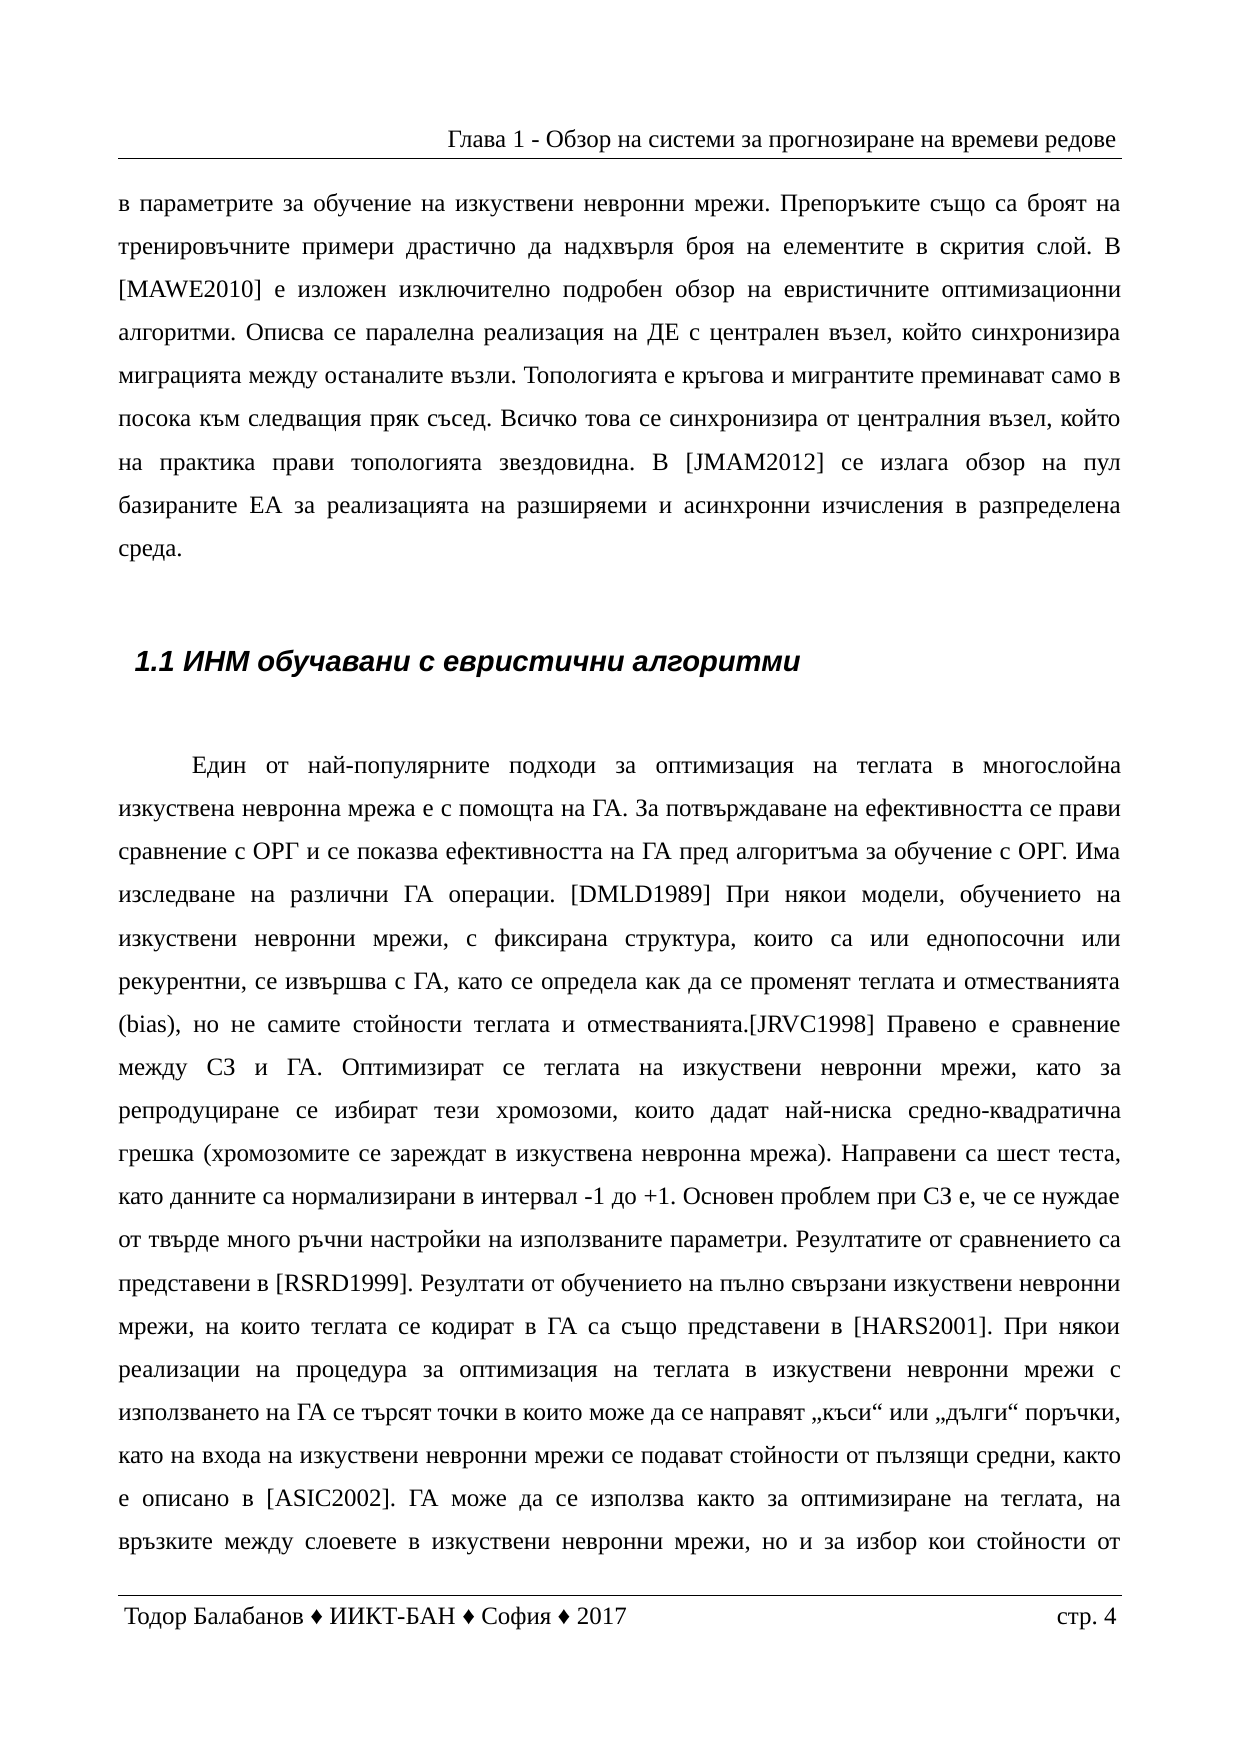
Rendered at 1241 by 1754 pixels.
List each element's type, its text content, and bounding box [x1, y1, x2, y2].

text Един от най-популярните подходи за оптимизация на теглата в многослойна изкуствена невронна мрежа е с помощта на ГА. За потвърждаване на ефективността се прави сравнение с ОРГ и се показва ефективността на ГА пред алгоритъма за обучение с ОРГ. Има изследване на различни ГА операции. [DMLD1989] При някои модели, обучението на изкуствени невронни мрежи, с фиксирана структура, които са или еднопосочни или рекурентни, се извършва с ГА, като се определа как да се променят теглата и отместванията (bias), но не самите стойности теглата и отместванията.[JRVC1998] Правено е сравнение между СЗ и ГА. Оптимизират се теглата на изкуствени невронни мрежи, като за репродуциране се избират тези хромозоми, които дадат най-ниска средно-квадратична грешка (хромозомите се зареждат в изкуствена невронна мрежа). Направени са шест теста, като данните са нормализирани в интервал -1 до +1. Основен проблем при СЗ е, че се нуждае от твърде много ръчни настройки на използваните параметри. Резултатите от сравнението са представени в [RSRD1999]. Резултати от обучението на пълно свързани изкуствени невронни мрежи, на които теглата се кодират в ГА са също представени в [HARS2001]. При някои реализации на процедура за оптимизация на теглата в изкуствени невронни мрежи с използването на ГА се търсят точки в които може да се направят „къси“ или „дълги“ поръчки, като на входа на изкуствени невронни мрежи се подават стойности от пълзящи средни, както е описано в [ASIC2002]. ГА може да се използва както за оптимизиране на теглата, на връзките между слоевете в изкуствени невронни мрежи, но и за избор кои стойности от [118, 750, 1122, 1555]
subtitle 1.1 ИНМ обучавани с евристични алгоритми [118, 644, 1122, 678]
text в параметрите за обучение на изкуствени невронни мрежи. Препоръките също са броят на тренировъчните примери драстично да надхвърля броя на елементите в скрития слой. В [MAWE2010] е изложен изключително подробен обзор на евристичните оптимизационни алгоритми. Описва се паралелна реализация на ДЕ с централен възел, който синхронизира миграцията между останалите възли. Топологията е кръгова и мигрантите преминават само в посока към следващия пряк съсед. Всичко това се синхронизира от централния възел, който на практика прави топологията звездовидна. В [JMAM2012] се излага обзор на пул базираните ЕА за реализацията на разширяеми и асинхронни изчисления в разпределена среда. [118, 188, 1122, 562]
